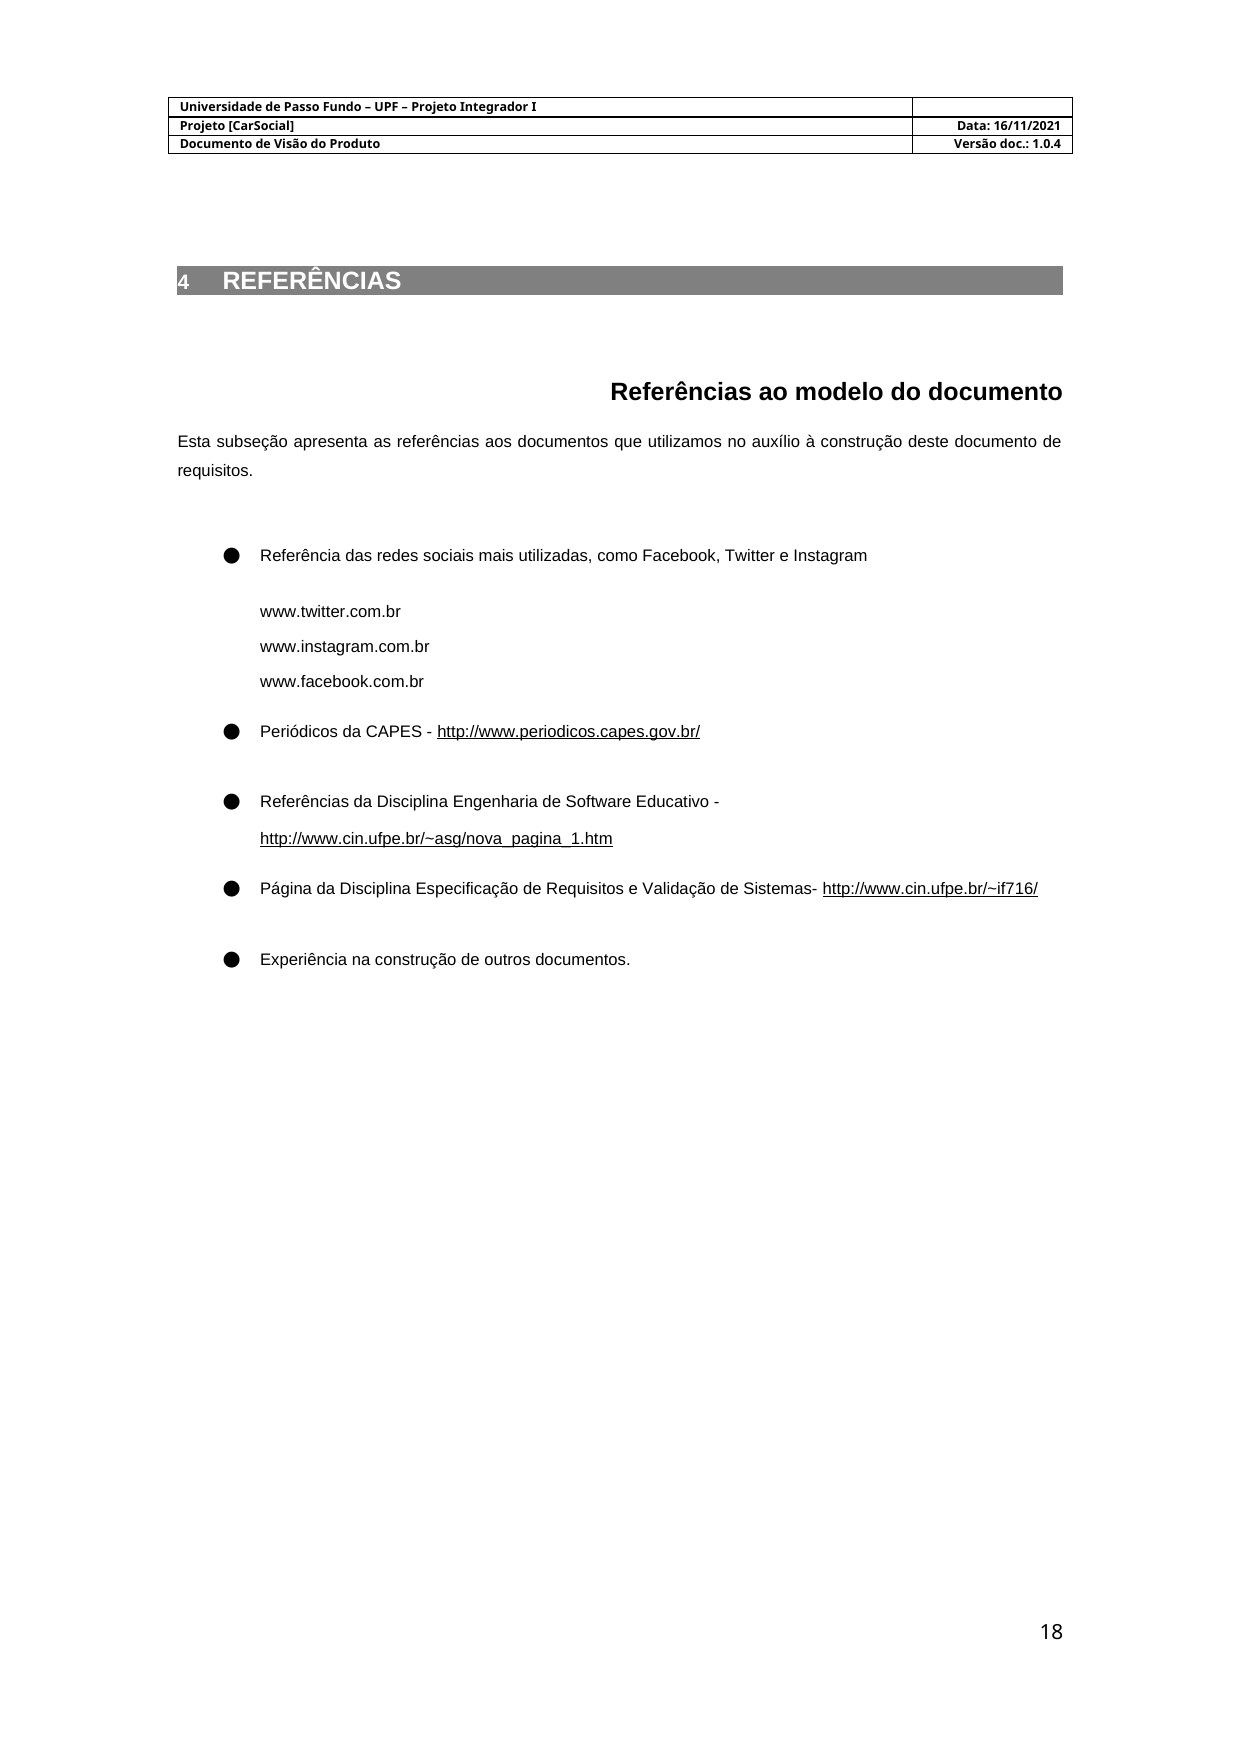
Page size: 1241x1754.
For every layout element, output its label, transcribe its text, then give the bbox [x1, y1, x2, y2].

list Referência das redes sociais mais utilizadas, como Facebook, Twitter e Instagram [222, 531, 1063, 574]
list www.facebook.com.br [222, 671, 1063, 691]
list REFERÊNCIAS [177, 266, 1063, 295]
list www.instagram.com.br [222, 636, 1063, 656]
list Periódicos da CAPES - http://www.periodicos.capes.gov.br/ [222, 706, 1063, 749]
text Esta subseção apresenta as referências aos documentos que utilizamos no auxílio à construção deste documento de requisitos. [177, 432, 1063, 480]
text Referências ao modelo do documento [237, 377, 1063, 405]
list Página da Disciplina Especificação de Requisitos e Validação de Sistemas- http://www.cin.ufpe.br/~if716/ [222, 864, 1063, 907]
list Experiência na construção de outros documentos. [222, 934, 1063, 977]
list www.twitter.com.br [222, 601, 1063, 621]
list Referências da Disciplina Engenharia de Software Educativo - http://www.cin.ufpe.br/~asg/nova_pagina_1.htm [222, 777, 1063, 848]
